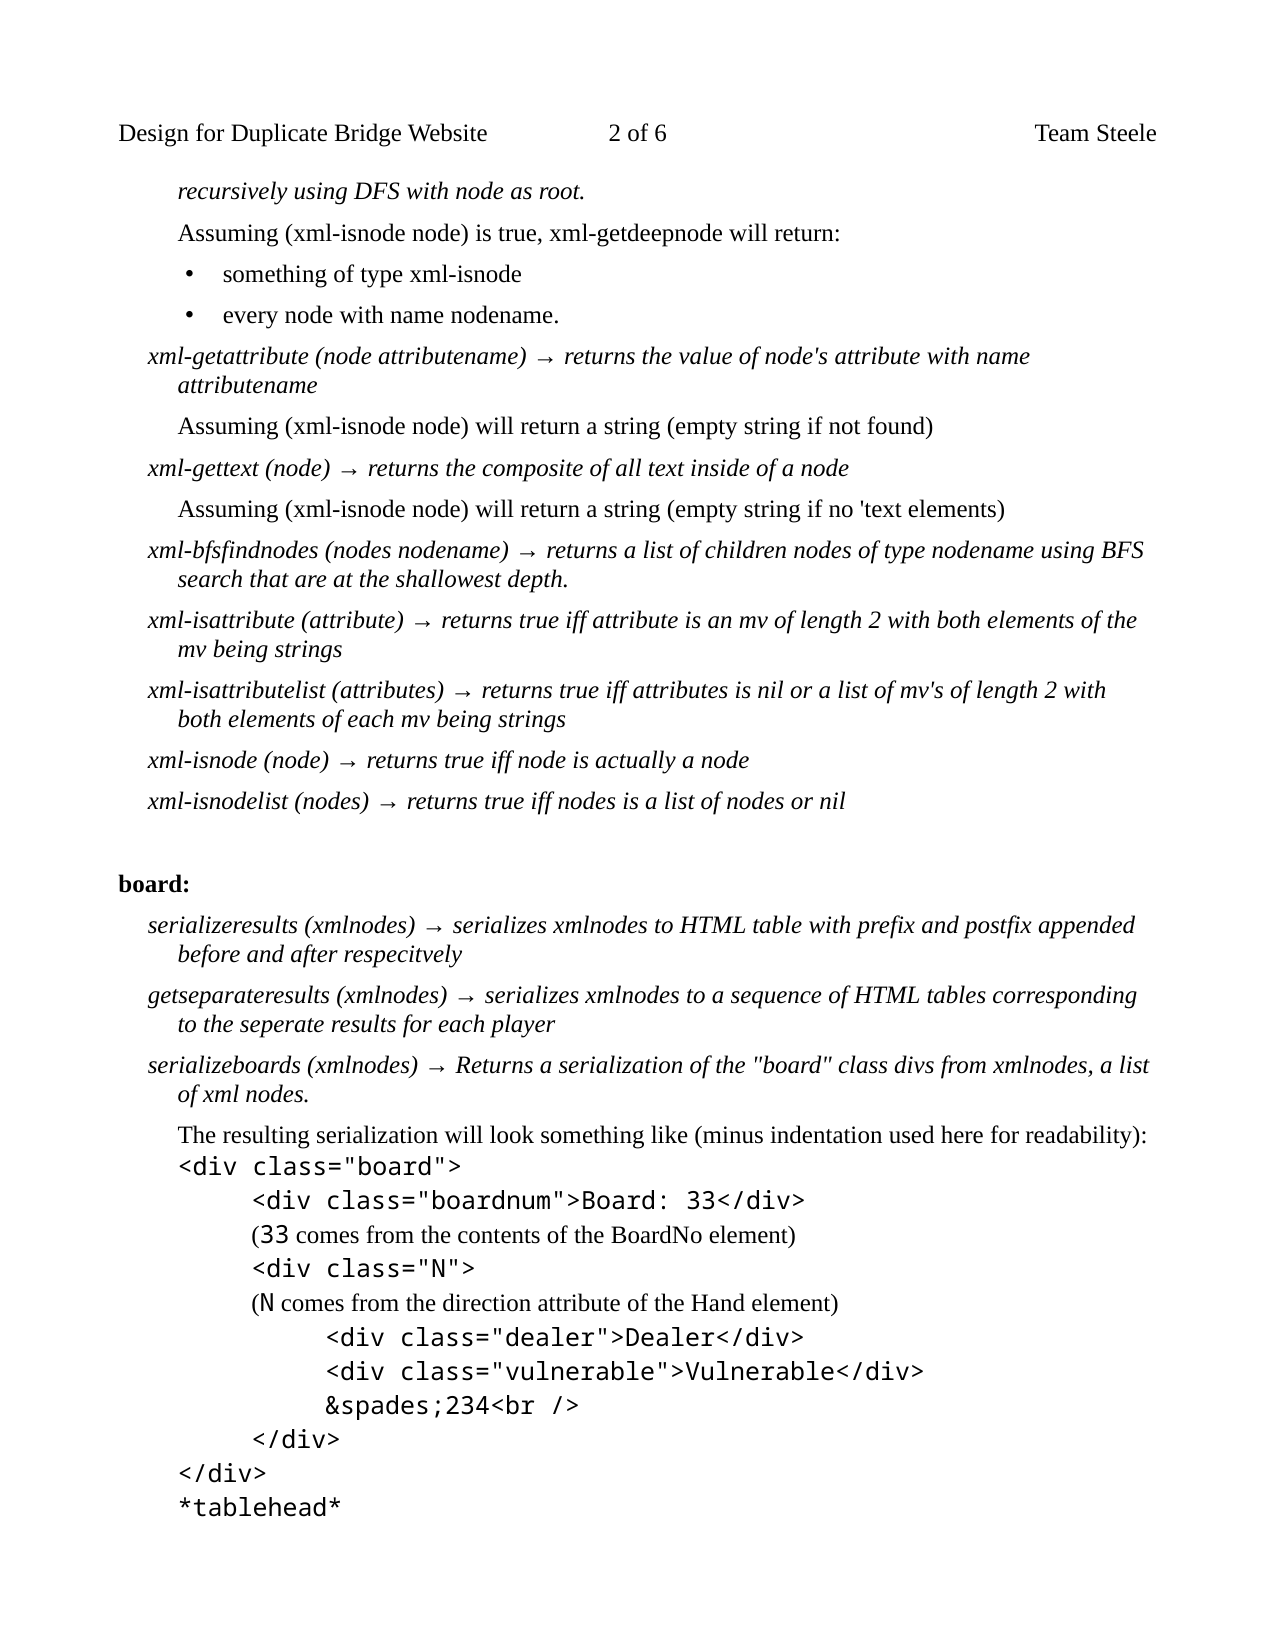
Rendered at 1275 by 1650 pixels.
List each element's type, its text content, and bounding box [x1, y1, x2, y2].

text xml-gettext (node) → returns the composite of all text inside of a node [148, 453, 1157, 481]
text xml-isnodelist (nodes) → returns true iff nodes is a list of nodes or nil [148, 786, 1157, 815]
list something of type xml-isnode [185, 259, 1157, 288]
text xml-isnode (node) → returns true iff node is actually a node [148, 745, 1157, 774]
text xml-getattribute (node attributename) → returns the value of node's attribute with name attributename [148, 341, 1157, 399]
text serializeresults (xmlnodes) → serializes xmlnodes to HTML table with prefix and postfix appended before and after respecitvely [148, 910, 1157, 968]
text recursively using DFS with node as root. [148, 176, 1157, 205]
text Assuming (xml-isnode node) will return a string (empty string if no 'text elements) [148, 494, 1157, 523]
text xml-isattributelist (attributes) → returns true iff attributes is nil or a list of mv's of length 2 with both elements of each mv being strings [148, 675, 1157, 733]
text board: [118, 869, 1157, 898]
text getseparateresults (xmlnodes) → serializes xmlnodes to a sequence of HTML tables corresponding to the seperate results for each player [148, 980, 1157, 1038]
text Assuming (xml-isnode node) is true, xml-getdeepnode will return: [148, 218, 1157, 246]
list every node with name nodename. [185, 300, 1157, 329]
text The resulting serialization will look something like (minus indentation used here for readability): <div class="board"> <div class="boardnum">Board: 33</div> (33 comes from the contents of the BoardNo element) <div class="N"> (N comes from the direction attribute of the Hand element) <div class="dealer">Dealer</div> <div class="vulnerable">Vulnerable</div> &spades;234<br /> </div> </div> *tablehead* [148, 1120, 1157, 1523]
text xml-isattribute (attribute) → returns true iff attribute is an mv of length 2 with both elements of the mv being strings [148, 605, 1157, 663]
text Assuming (xml-isnode node) will return a string (empty string if not found) [148, 411, 1157, 440]
text serializeboards (xmlnodes) → Returns a serialization of the "board" class divs from xmlnodes, a list of xml nodes. [148, 1050, 1157, 1108]
text xml-bfsfindnodes (nodes nodename) → returns a list of children nodes of type nodename using BFS search that are at the shallowest depth. [148, 535, 1157, 593]
